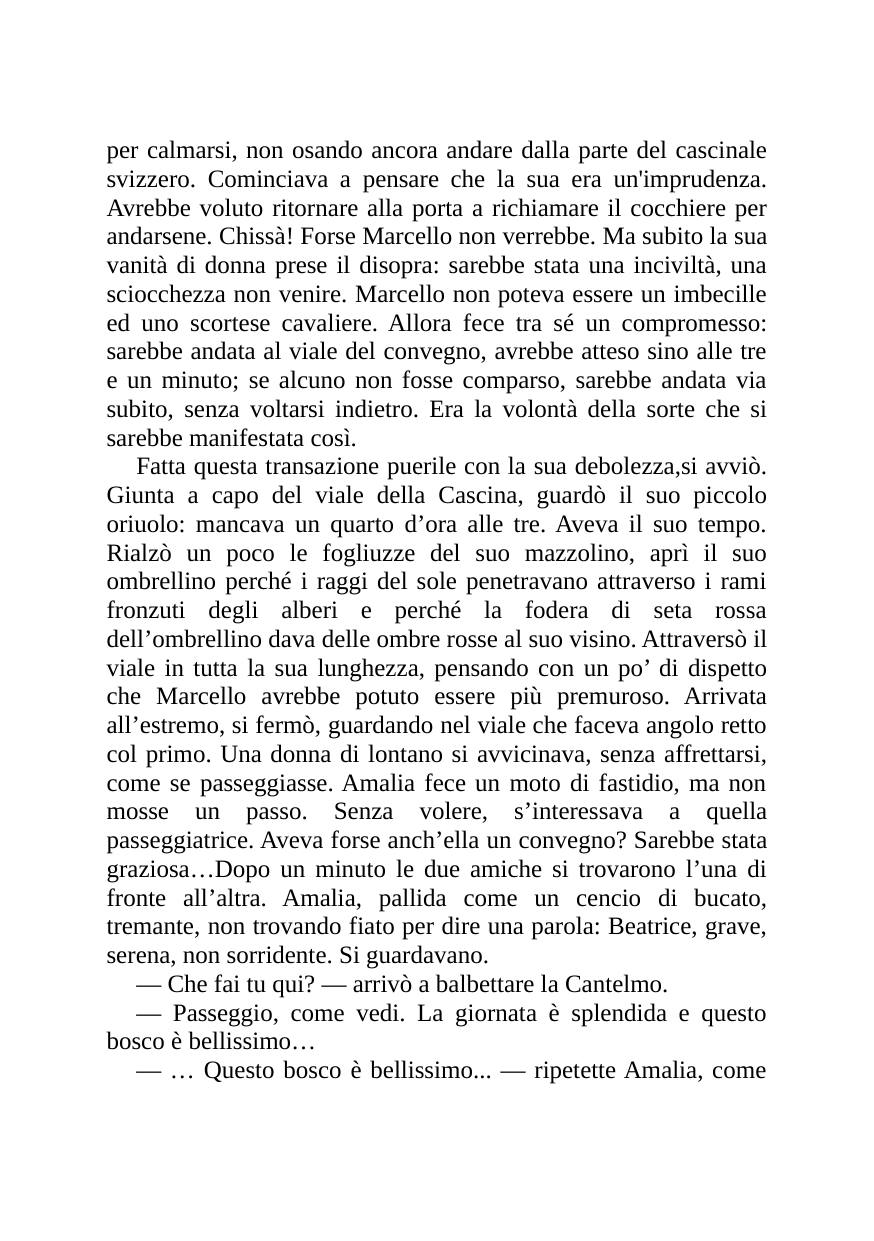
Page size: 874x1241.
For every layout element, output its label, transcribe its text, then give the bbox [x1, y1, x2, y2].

text Fatta questa transazione puerile con la sua debolezza,si avviò. Giunta a capo del viale della Cascina, guardò il suo piccolo oriuolo: mancava un quarto d’ora alle tre. Aveva il suo tempo. Rialzò un poco le fogliuzze del suo mazzolino, aprì il suo ombrellino perché i raggi del sole penetravano attraverso i rami fronzuti degli alberi e perché la fodera di seta rossa dell’ombrellino dava delle ombre rosse al suo visino. Attraversò il viale in tutta la sua lunghezza, pensando con un po’ di dispetto che Marcello avrebbe potuto essere più premuroso. Arrivata all’estremo, si fermò, guardando nel viale che faceva angolo retto col primo. Una donna di lontano si avvicinava, senza affrettarsi, come se passeggiasse. Amalia fece un moto di fastidio, ma non mosse un passo. Senza volere, s’interessava a quella passeggiatrice. Aveva forse anch’ella un convegno? Sarebbe stata graziosa…Dopo un minuto le due amiche si trovarono l’una di fronte all’altra. Amalia, pallida come un cencio di bucato, tremante, non trovando fiato per dire una parola: Beatrice, grave, serena, non sorridente. Si guardavano. [106, 451, 768, 969]
text — … Questo bosco è bellissimo... — ripetette Amalia, come [106, 1055, 768, 1084]
text — Che fai tu qui? — arrivò a balbettare la Cantelmo. [106, 969, 768, 998]
text — Passeggio, come vedi. La giornata è splendida e questo bosco è bellissimo… [106, 998, 768, 1055]
text per calmarsi, non osando ancora andare dalla parte del cascinale svizzero. Cominciava a pensare che la sua era un'imprudenza. Avrebbe voluto ritornare alla porta a richiamare il cocchiere per andarsene. Chissà! Forse Marcello non verrebbe. Ma subito la sua vanità di donna prese il disopra: sarebbe stata una inciviltà, una sciocchezza non venire. Marcello non poteva essere un imbecille ed uno scortese cavaliere. Allora fece tra sé un compromesso: sarebbe andata al viale del convegno, avrebbe atteso sino alle tre e un minuto; se alcuno non fosse comparso, sarebbe andata via subito, senza voltarsi indietro. Era la volontà della sorte che si sarebbe manifestata così. [106, 135, 768, 451]
